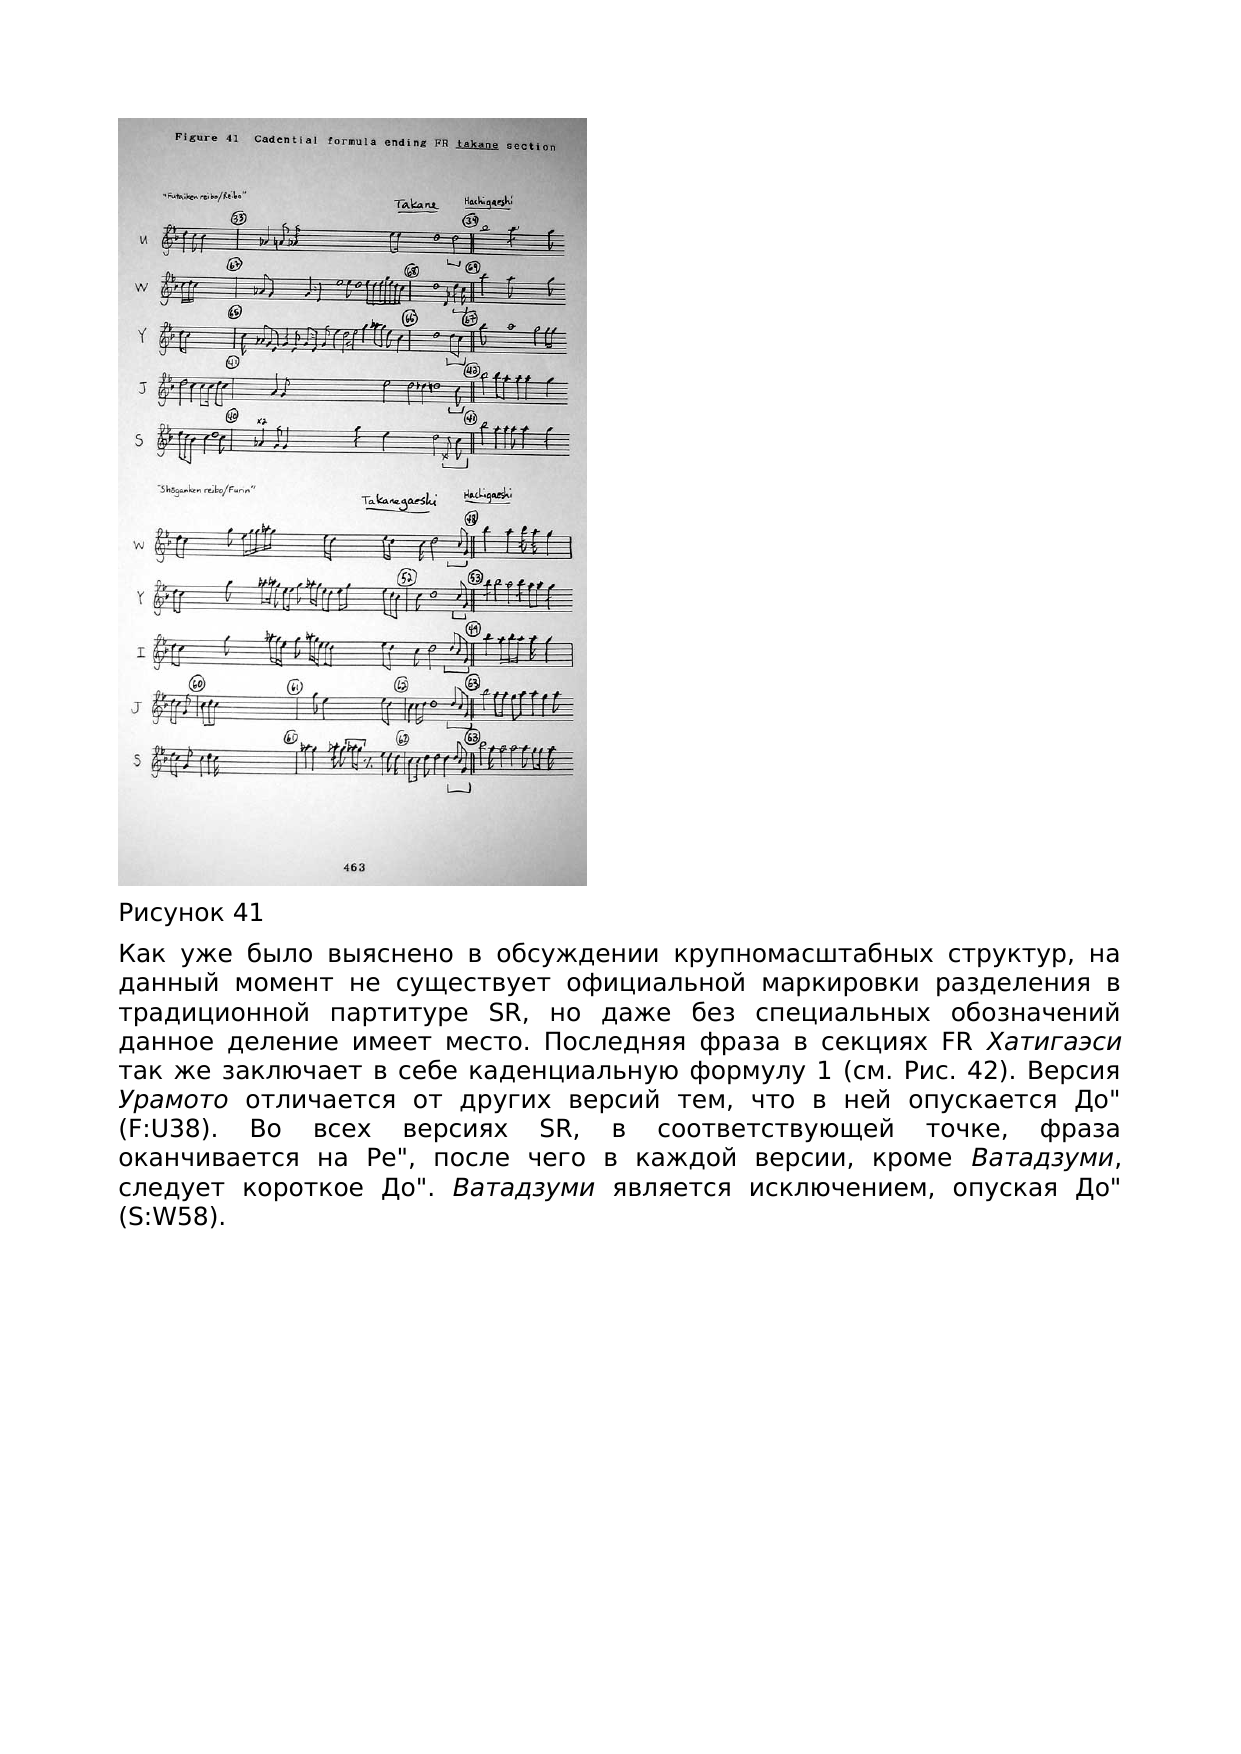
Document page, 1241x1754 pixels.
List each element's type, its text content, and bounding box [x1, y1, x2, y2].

picture [118, 118, 587, 886]
text Как уже было выяснено в обсуждении крупномасштабных структур, на данный момент не существует официальной маркировки разделения в традиционной партитуре SR, но даже без специальных обозначений данное деление имеет место. Последняя фраза в секциях FR Хатигаэси так же заключает в себе каденциальную формулу 1 (см. Рис. 42). Версия Урамото отличается от других версий тем, что в ней опускается До" (F:U38). Во всех версиях SR, в соответствующей точке, фраза оканчивается на Ре", после чего в каждой версии, кроме Ватадзуми, следует короткое До". Ватадзуми является исключением, опуская До" (S:W58). [118, 939, 1122, 1231]
text Рисунок 41 [118, 898, 1122, 927]
